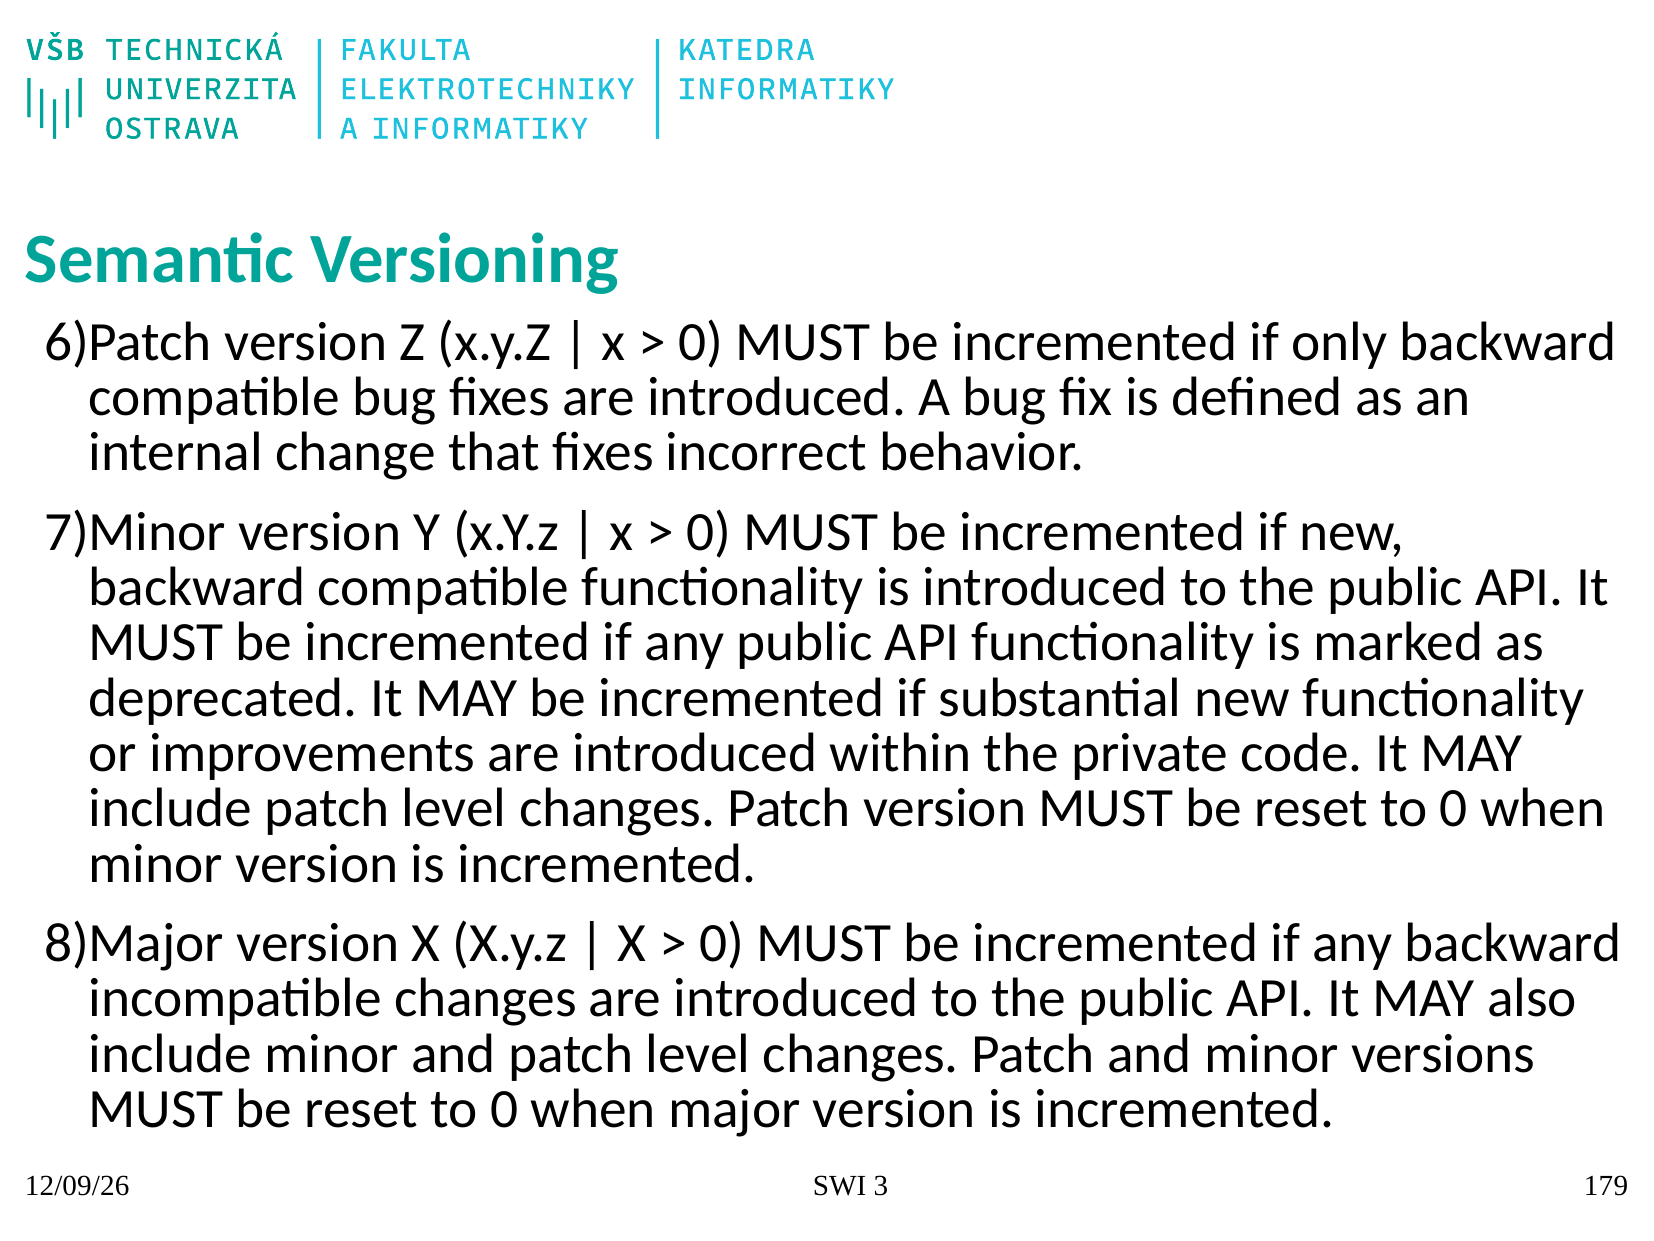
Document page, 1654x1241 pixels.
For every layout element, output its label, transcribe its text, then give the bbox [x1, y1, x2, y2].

list Patch version Z (x.y.Z | x > 0) MUST be incremented if only backward compatible bug fixes are introduced. A bug fix is defined as an internal change that fixes incorrect behavior. Minor version Y (x.Y.z | x > 0) MUST be incremented if new, backward compatible functionality is introduced to the public API. It MUST be incremented if any public API functionality is marked as deprecated. It MAY be incremented if substantial new functionality or improvements are introduced within the private code. It MAY include patch level changes. Patch version MUST be reset to 0 when minor version is incremented. Major version X (X.y.z | X > 0) MUST be incremented if any backward incompatible changes are introduced to the public API. It MAY also include minor and patch level changes. Patch and minor versions MUST be reset to 0 when major version is incremented. [30, 318, 1629, 1146]
title Semantic Versioning [24, 169, 1629, 300]
picture [26, 31, 894, 139]
